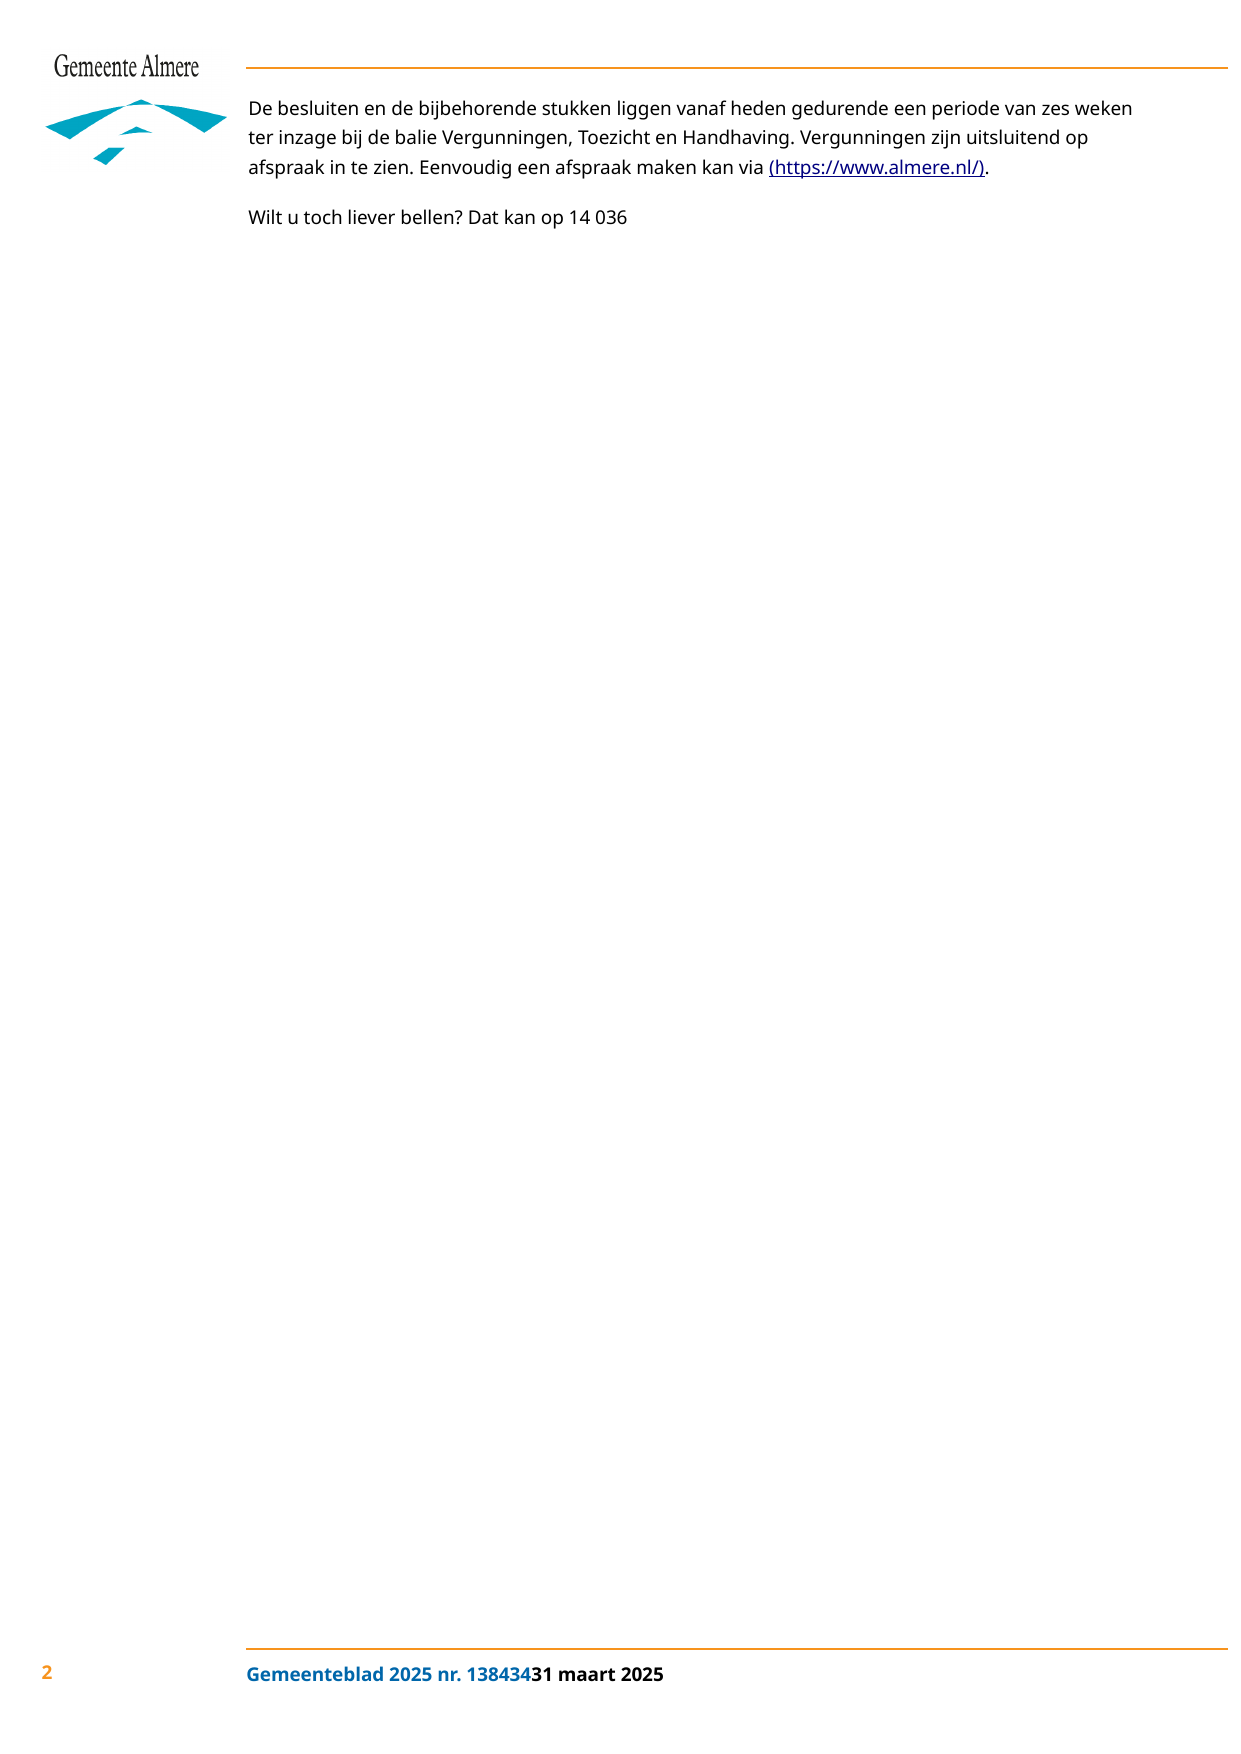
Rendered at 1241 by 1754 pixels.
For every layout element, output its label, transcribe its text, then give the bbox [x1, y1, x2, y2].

text Wilt u toch liever bellen? Dat kan op 14 036 [248, 204, 1152, 230]
text De besluiten en de bijbehorende stukken liggen vanaf heden gedurende een periode van zes weken ter inzage bij de balie Vergunningen, Toezicht en Handhaving. Vergunningen zijn uitsluitend op afspraak in te zien. Eenvoudig een afspraak maken kan via (https://www.almere.nl/). [248, 95, 1152, 180]
picture [41, 47, 231, 172]
